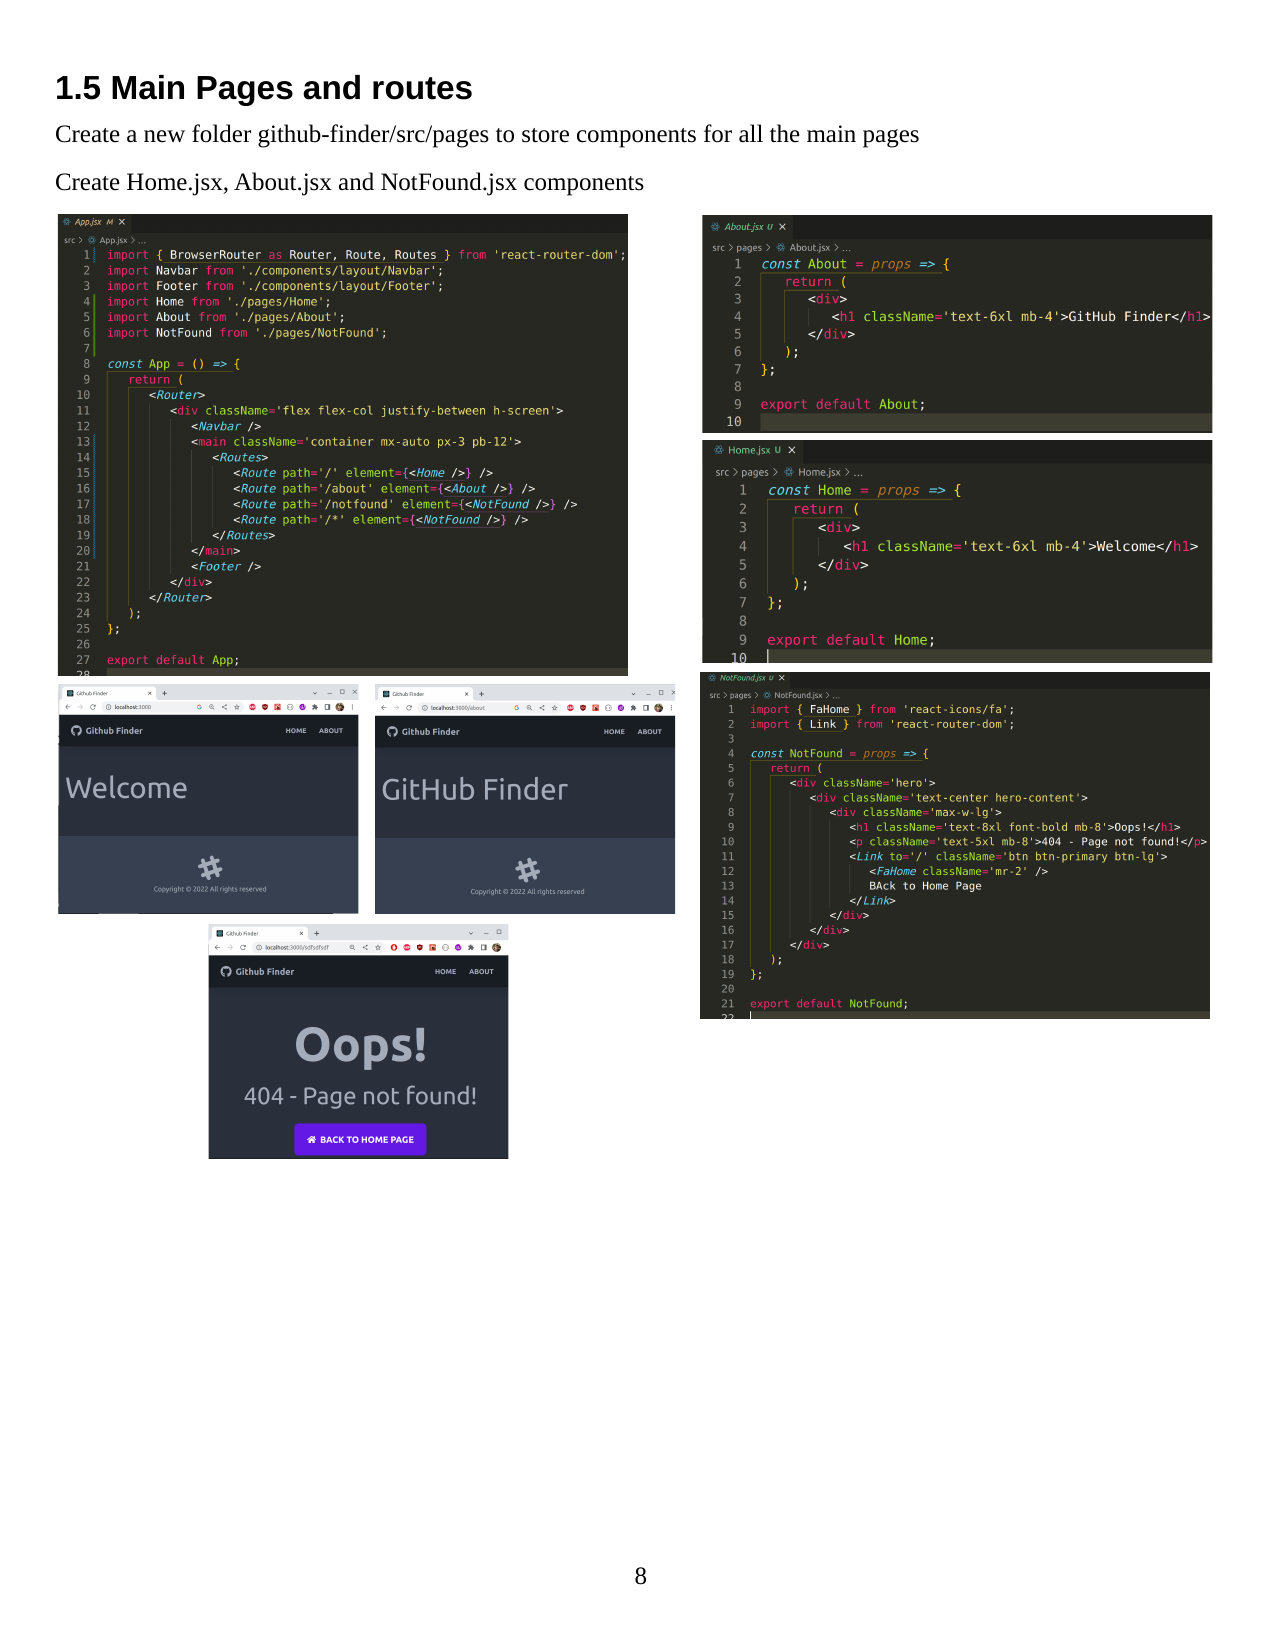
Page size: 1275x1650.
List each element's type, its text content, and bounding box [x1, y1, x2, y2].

subtitle 1.5 Main Pages and routes [55, 68, 1227, 107]
picture [58, 684, 359, 914]
text Create Home.jsx, About.jsx and NotFound.jsx components [55, 167, 1227, 196]
picture [57, 214, 628, 676]
picture [702, 215, 1213, 433]
picture [700, 672, 1210, 1019]
picture [375, 684, 676, 914]
text Create a new folder github-finder/src/pages to store components for all the main pages [55, 119, 1227, 148]
picture [208, 924, 509, 1159]
picture [702, 440, 1213, 663]
